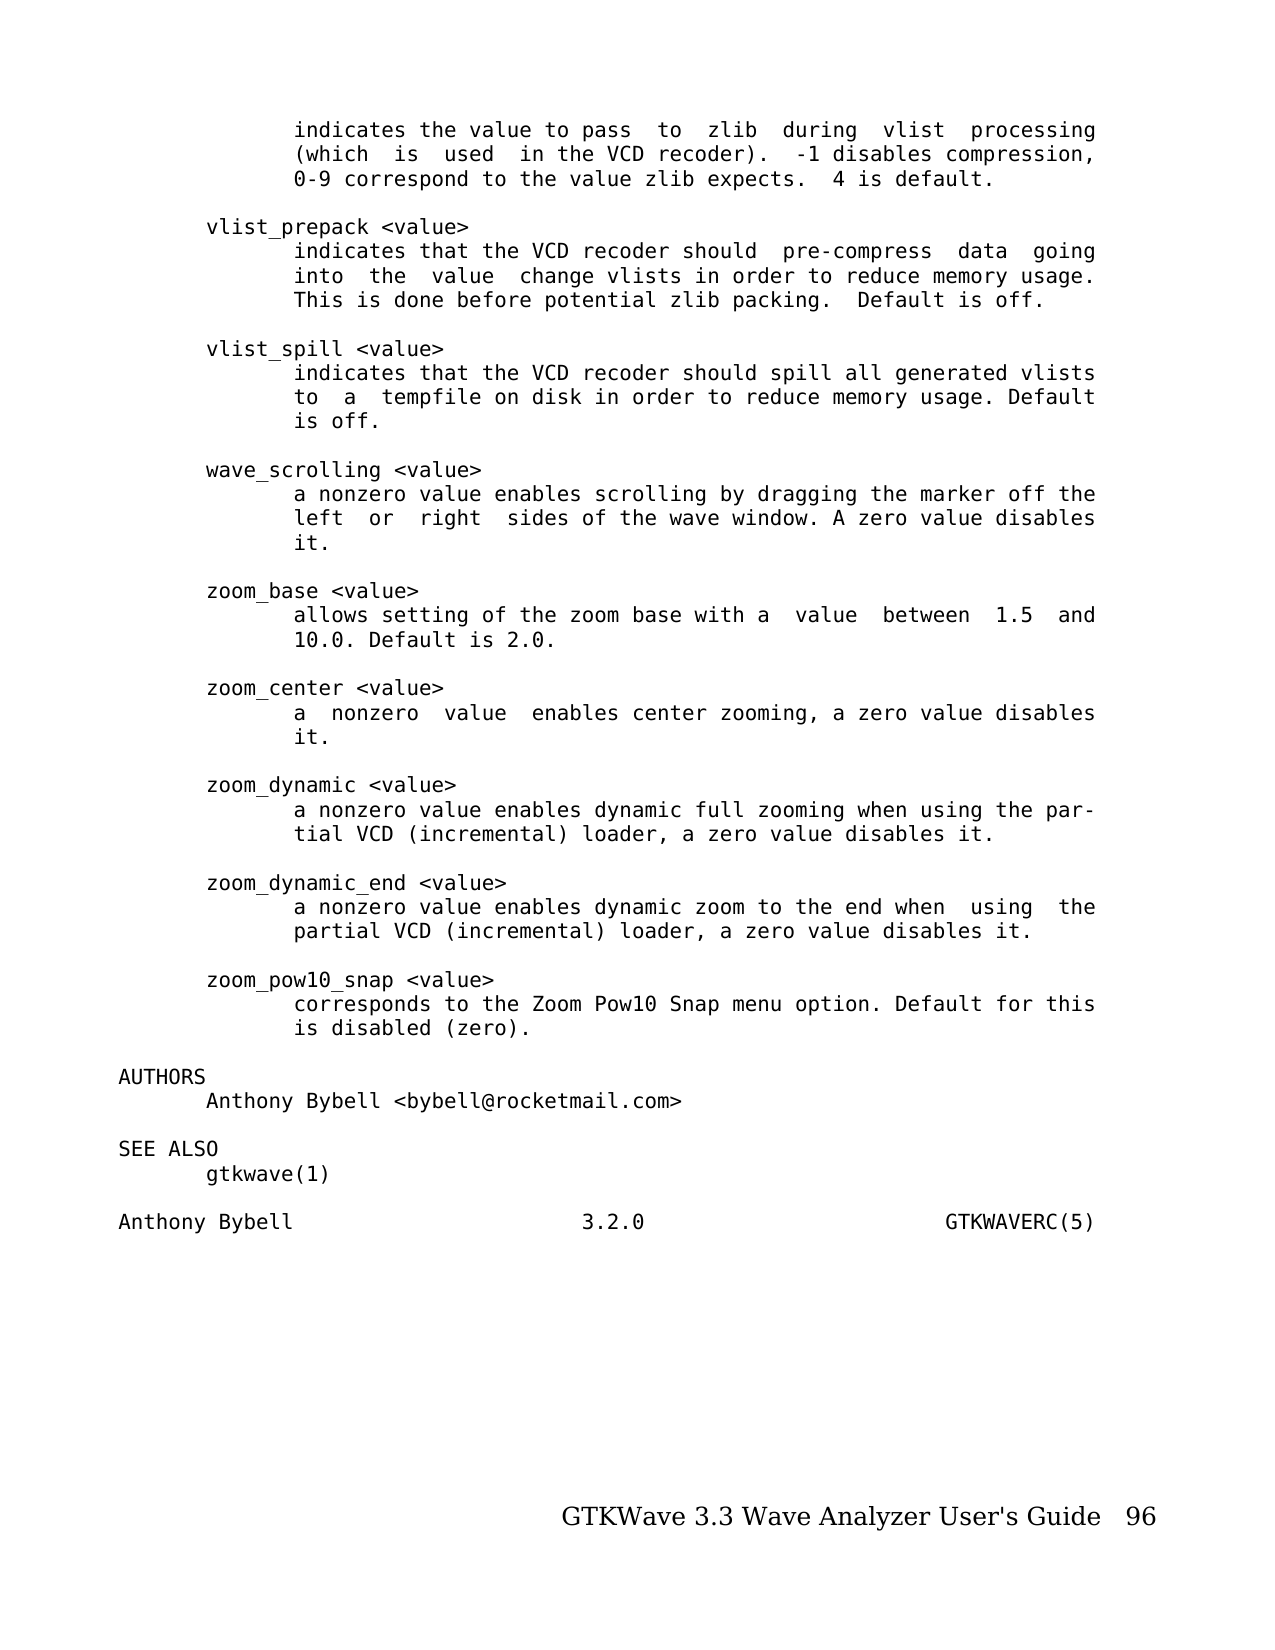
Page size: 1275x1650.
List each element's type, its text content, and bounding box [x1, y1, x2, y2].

text 10.0. Default is 2.0. [118, 628, 1157, 652]
text to a tempfile on disk in order to reduce memory usage. Default [118, 385, 1157, 409]
text wave_scrolling <value> [118, 458, 1157, 482]
text tial VCD (incremental) loader, a zero value disables it. [118, 822, 1157, 846]
text gtkwave(1) [118, 1162, 1157, 1186]
text it. [118, 725, 1157, 749]
text a nonzero value enables dynamic full zooming when using the par- [118, 798, 1157, 822]
text Anthony Bybell <bybell@rocketmail.com> [118, 1089, 1157, 1113]
text indicates that the VCD recoder should spill all generated vlists [118, 361, 1157, 385]
text corresponds to the Zoom Pow10 Snap menu option. Default for this [118, 992, 1157, 1016]
text it. [118, 531, 1157, 555]
text a nonzero value enables dynamic zoom to the end when using the [118, 895, 1157, 919]
text partial VCD (incremental) loader, a zero value disables it. [118, 919, 1157, 943]
text is disabled (zero). [118, 1016, 1157, 1040]
text 0-9 correspond to the value zlib expects. 4 is default. [118, 167, 1157, 191]
text left or right sides of the wave window. A zero value disables [118, 506, 1157, 531]
text AUTHORS [118, 1065, 1157, 1089]
text zoom_dynamic_end <value> [118, 871, 1157, 895]
text a nonzero value enables center zooming, a zero value disables [118, 701, 1157, 725]
text a nonzero value enables scrolling by dragging the marker off the [118, 482, 1157, 506]
text zoom_pow10_snap <value> [118, 968, 1157, 992]
text SEE ALSO [118, 1137, 1157, 1162]
text (which is used in the VCD recoder). -1 disables compression, [118, 142, 1157, 167]
text indicates the value to pass to zlib during vlist processing [118, 118, 1157, 142]
text Anthony Bybell 3.2.0 GTKWAVERC(5) [118, 1210, 1157, 1234]
text zoom_dynamic <value> [118, 773, 1157, 798]
text allows setting of the zoom base with a value between 1.5 and [118, 603, 1157, 628]
text zoom_center <value> [118, 676, 1157, 701]
text is off. [118, 409, 1157, 434]
text vlist_spill <value> [118, 337, 1157, 361]
text indicates that the VCD recoder should pre-compress data going [118, 239, 1157, 264]
text vlist_prepack <value> [118, 215, 1157, 239]
text This is done before potential zlib packing. Default is off. [118, 288, 1157, 312]
text into the value change vlists in order to reduce memory usage. [118, 264, 1157, 288]
text zoom_base <value> [118, 579, 1157, 603]
